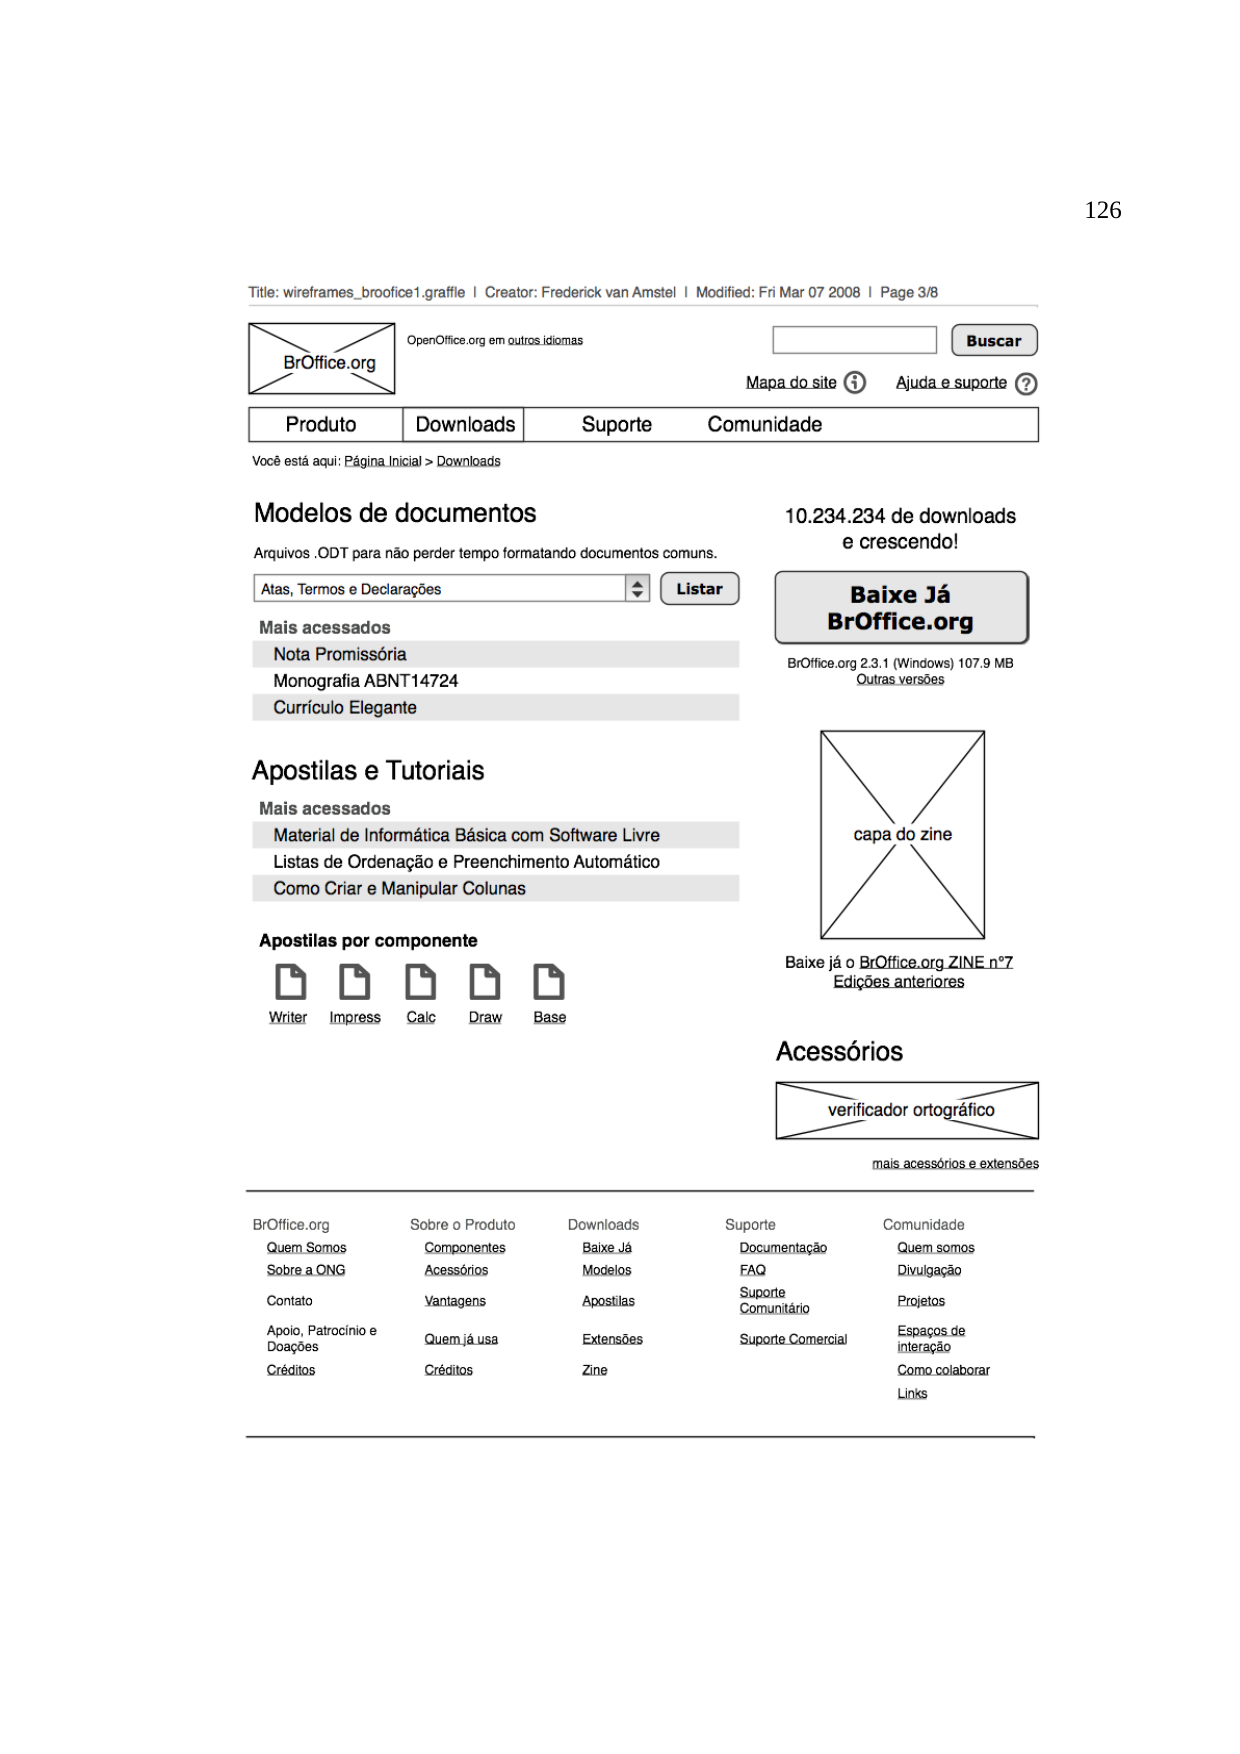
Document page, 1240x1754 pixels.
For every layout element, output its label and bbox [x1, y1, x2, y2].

picture [234, 274, 1065, 1448]
